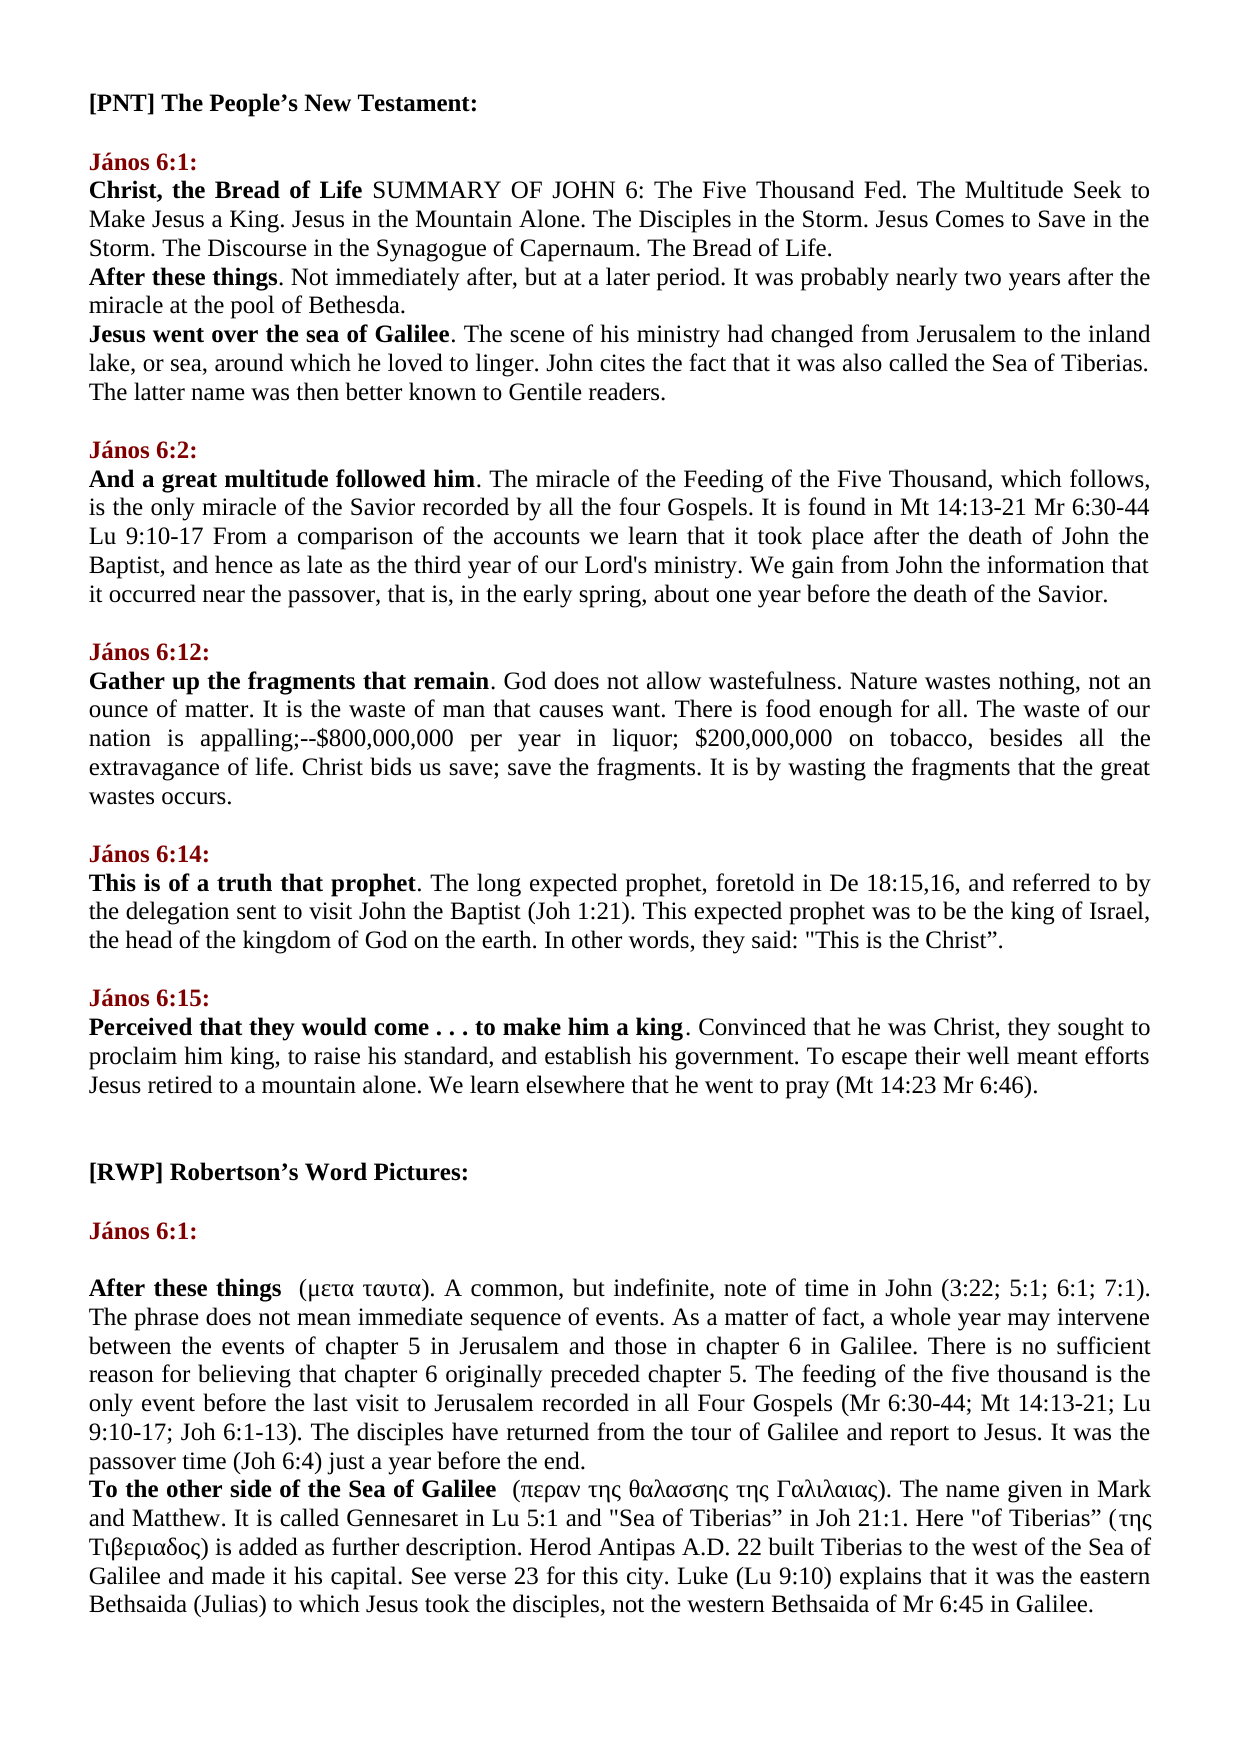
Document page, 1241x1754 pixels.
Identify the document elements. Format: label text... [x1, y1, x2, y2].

text János 6:15: [88, 983, 1152, 1012]
text [RWP] Robertson’s Word Pictures: [88, 1157, 1152, 1186]
text [PNT] The People’s New Testament: [88, 88, 1152, 117]
text And a great multitude followed him. The miracle of the Feeding of the Five Thousand, which follows, is the only miracle of the Savior recorded by all the four Gospels. It is found in Mt 14:13-21 Mr 6:30-44 Lu 9:10-17 From a comparison of the accounts we learn that it took place after the death of John the Baptist, and hence as late as the third year of our Lord's ministry. We gain from John the information that it occurred near the passover, that is, in the early spring, about one year before the death of the Savior. [88, 464, 1152, 607]
text Gather up the fragments that remain. God does not allow wastefulness. Nature wastes nothing, not an ounce of matter. It is the waste of man that causes want. There is food enough for all. The waste of our nation is appalling;--$800,000,000 per year in liquor; $200,000,000 on tobacco, besides all the extravagance of life. Christ bids us save; save the fragments. It is by wasting the fragments that the great wastes occurs. [88, 666, 1152, 809]
text János 6:14: [88, 839, 1152, 868]
text Perceived that they would come . . . to make him a king. Convinced that he was Christ, they sought to proclaim him king, to raise his standard, and establish his government. To escape their well meant efforts Jesus retired to a mountain alone. We learn elsewhere that he went to pray (Mt 14:23 Mr 6:46). [88, 1012, 1152, 1098]
text János 6:1: [88, 1216, 1152, 1244]
text János 6:1: [88, 147, 1152, 176]
text This is of a truth that prophet. The long expected prophet, foretold in De 18:15,16, and referred to by the delegation sent to visit John the Baptist (Joh 1:21). This expected prophet was to be the king of Israel, the head of the kingdom of God on the earth. In other words, they said: "This is the Christ”. [88, 868, 1152, 954]
text To the other side of the Sea of Galilee (περαν της θαλασσης της Γαλιλαιας). The name given in Mark and Matthew. It is called Gennesaret in Lu 5:1 and "Sea of Tiberias” in Joh 21:1. Here "of Tiberias” (της Τιβεριαδος) is added as further description. Herod Antipas A.D. 22 built Tiberias to the west of the Sea of Galilee and made it his capital. See verse 23 for this city. Luke (Lu 9:10) explains that it was the eastern Bethsaida (Julias) to which Jesus took the disciples, not the western Bethsaida of Mr 6:45 in Galilee. [88, 1474, 1152, 1618]
text János 6:12: [88, 637, 1152, 666]
text Christ, the Bread of Life SUMMARY OF JOHN 6: The Five Thousand Fed. The Multitude Seek to Make Jesus a King. Jesus in the Mountain Alone. The Disciples in the Storm. Jesus Comes to Save in the Storm. The Discourse in the Synagogue of Capernaum. The Bread of Life. After these things. Not immediately after, but at a later period. It was probably nearly two years after the miracle at the pool of Bethesda. Jesus went over the sea of Galilee. The scene of his ministry had changed from Jerusalem to the inland lake, or sea, around which he loved to linger. John cites the fact that it was also called the Sea of Tiberias. The latter name was then better known to Gentile readers. [88, 176, 1152, 406]
text János 6:2: [88, 435, 1152, 464]
text After these things (μετα ταυτα). A common, but indefinite, note of time in John (3:22; 5:1; 6:1; 7:1). The phrase does not mean immediate sequence of events. As a matter of fact, a whole year may intervene between the events of chapter 5 in Jerusalem and those in chapter 6 in Galilee. There is no sufficient reason for believing that chapter 6 originally preceded chapter 5. The feeding of the five thousand is the only event before the last visit to Jerusalem recorded in all Four Gospels (Mr 6:30-44; Mt 14:13-21; Lu 9:10-17; Joh 6:1-13). The disciples have returned from the tour of Galilee and report to Jesus. It was the passover time (Joh 6:4) just a year before the end. [88, 1273, 1152, 1474]
